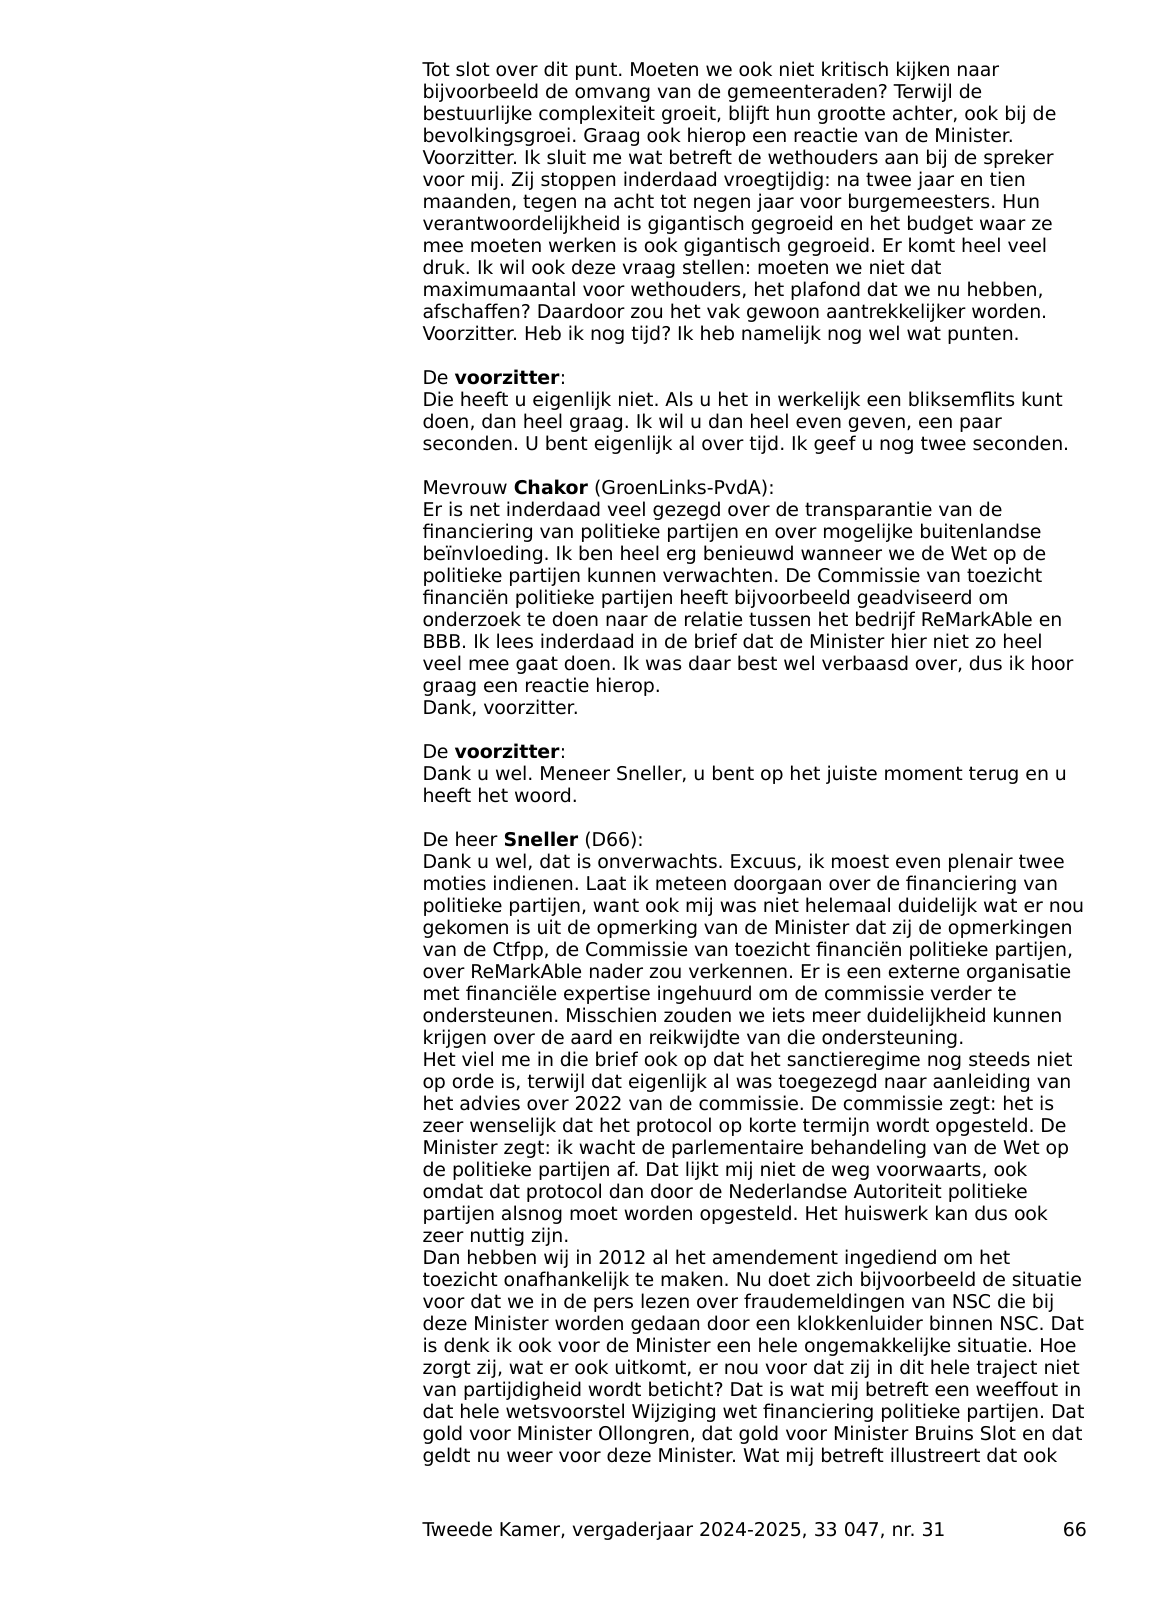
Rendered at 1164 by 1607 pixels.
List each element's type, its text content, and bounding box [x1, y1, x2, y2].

text Voorzitter. Ik sluit me wat betreft de wethouders aan bij de spreker voor mij. Zij stoppen inderdaad vroegtijdig: na twee jaar en tien maanden, tegen na acht tot negen jaar voor burgemeesters. Hun verantwoordelijkheid is gigantisch gegroeid en het budget waar ze mee moeten werken is ook gigantisch gegroeid. Er komt heel veel druk. Ik wil ook deze vraag stellen: moeten we niet dat maximumaantal voor wethouders, het plafond dat we nu hebben, afschaffen? Daardoor zou het vak gewoon aantrekkelijker worden. [422, 147, 1087, 323]
text Er is net inderdaad veel gezegd over de transparantie van de financiering van politieke partijen en over mogelijke buitenlandse beïnvloeding. Ik ben heel erg benieuwd wanneer we de Wet op de politieke partijen kunnen verwachten. De Commissie van toezicht financiën politieke partijen heeft bijvoorbeeld geadviseerd om onderzoek te doen naar de relatie tussen het bedrijf ReMarkAble en BBB. Ik lees inderdaad in de brief dat de Minister hier niet zo heel veel mee gaat doen. Ik was daar best wel verbaasd over, dus ik hoor graag een reactie hierop. [422, 499, 1087, 697]
text Mevrouw Chakor (GroenLinks-PvdA): [422, 477, 1087, 499]
text Dan hebben wij in 2012 al het amendement ingediend om het toezicht onafhankelijk te maken. Nu doet zich bijvoorbeeld de situatie voor dat we in de pers lezen over fraudemeldingen van NSC die bij deze Minister worden gedaan door een klokkenluider binnen NSC. Dat is denk ik ook voor de Minister een hele ongemakkelijke situatie. Hoe zorgt zij, wat er ook uitkomt, er nou voor dat zij in dit hele traject niet van partijdigheid wordt beticht? Dat is wat mij betreft een weeffout in dat hele wetsvoorstel Wijziging wet financiering politieke partijen. Dat gold voor Minister Ollongren, dat gold voor Minister Bruins Slot en dat geldt nu weer voor deze Minister. Wat mij betreft illustreert dat ook [422, 1247, 1087, 1467]
text Het viel me in die brief ook op dat het sanctieregime nog steeds niet op orde is, terwijl dat eigenlijk al was toegezegd naar aanleiding van het advies over 2022 van de commissie. De commissie zegt: het is zeer wenselijk dat het protocol op korte termijn wordt opgesteld. De Minister zegt: ik wacht de parlementaire behandeling van de Wet op de politieke partijen af. Dat lijkt mij niet de weg voorwaarts, ook omdat dat protocol dan door de Nederlandse Autoriteit politieke partijen alsnog moet worden opgesteld. Het huiswerk kan dus ook zeer nuttig zijn. [422, 1049, 1087, 1247]
text De heer Sneller (D66): [422, 829, 1087, 851]
text Dank u wel. Meneer Sneller, u bent op het juiste moment terug en u heeft het woord. [422, 763, 1087, 807]
text Voorzitter. Heb ik nog tijd? Ik heb namelijk nog wel wat punten. [422, 323, 1087, 345]
text Tot slot over dit punt. Moeten we ook niet kritisch kijken naar bijvoorbeeld de omvang van de gemeenteraden? Terwijl de bestuurlijke complexiteit groeit, blijft hun grootte achter, ook bij de bevolkingsgroei. Graag ook hierop een reactie van de Minister. [422, 59, 1087, 147]
text Dank, voorzitter. [422, 697, 1087, 719]
text De voorzitter: [422, 367, 1087, 389]
text Die heeft u eigenlijk niet. Als u het in werkelijk een bliksemflits kunt doen, dan heel graag. Ik wil u dan heel even geven, een paar seconden. U bent eigenlijk al over tijd. Ik geef u nog twee seconden. [422, 389, 1087, 455]
text De voorzitter: [422, 741, 1087, 763]
text Dank u wel, dat is onverwachts. Excuus, ik moest even plenair twee moties indienen. Laat ik meteen doorgaan over de financiering van politieke partijen, want ook mij was niet helemaal duidelijk wat er nou gekomen is uit de opmerking van de Minister dat zij de opmerkingen van de Ctfpp, de Commissie van toezicht financiën politieke partijen, over ReMarkAble nader zou verkennen. Er is een externe organisatie met financiële expertise ingehuurd om de commissie verder te ondersteunen. Misschien zouden we iets meer duidelijkheid kunnen krijgen over de aard en reikwijdte van die ondersteuning. [422, 851, 1087, 1049]
